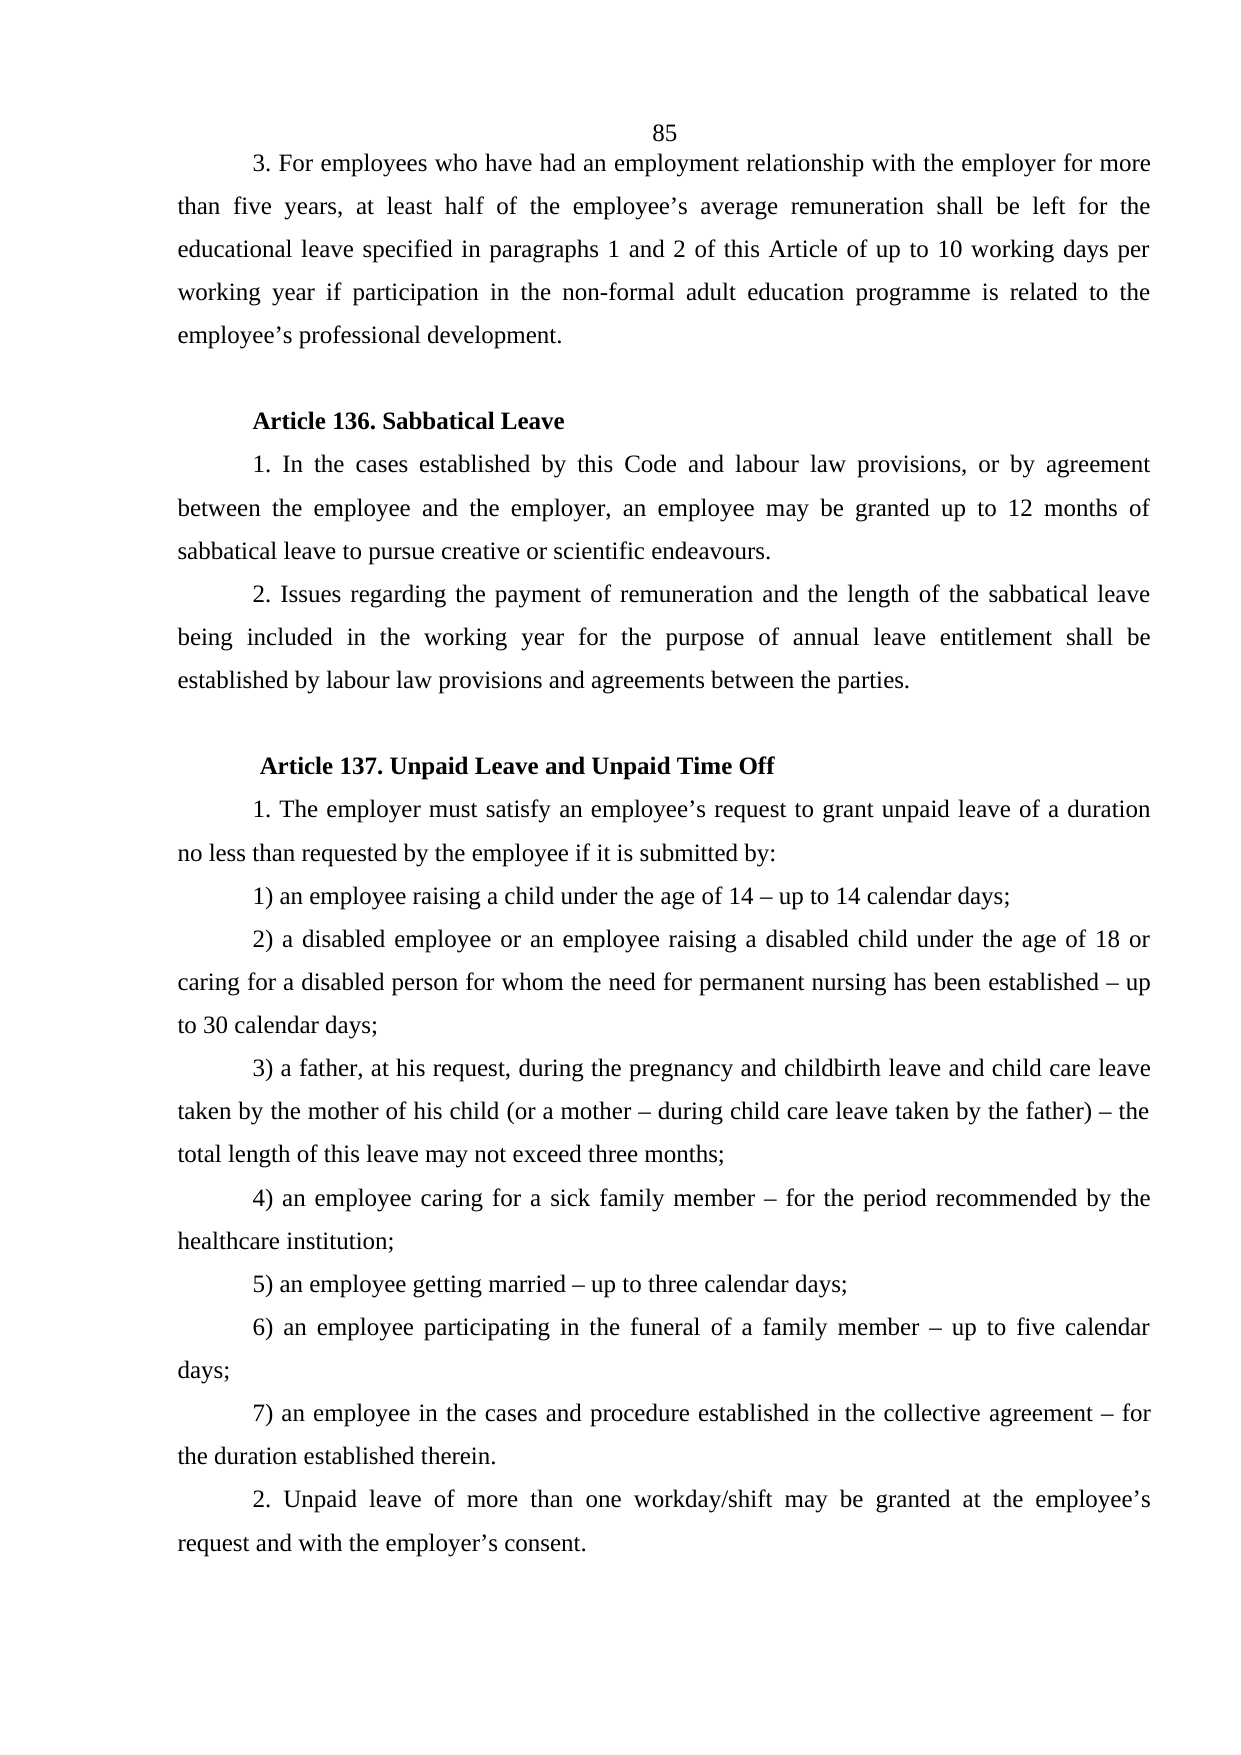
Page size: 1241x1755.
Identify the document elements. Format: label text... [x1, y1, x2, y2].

text 6) an employee participating in the funeral of a family member – up to five calendar days; [177, 1312, 1152, 1384]
text 4) an employee caring for a sick family member – for the period recommended by the healthcare institution; [177, 1183, 1152, 1254]
text 7) an employee in the cases and procedure established in the collective agreement – for the duration established therein. [177, 1398, 1152, 1470]
text 5) an employee getting married – up to three calendar days; [177, 1269, 1152, 1298]
text 2) a disabled employee or an employee raising a disabled child under the age of 18 or caring for a disabled person for whom the need for permanent nursing has been established – up to 30 calendar days; [177, 924, 1152, 1039]
text Article 136. Sabbatical Leave [177, 406, 1152, 435]
text 2. Issues regarding the payment of remuneration and the length of the sabbatical leave being included in the working year for the purpose of annual leave entitlement shall be established by labour law provisions and agreements between the parties. [177, 579, 1152, 694]
text 3. For employees who have had an employment relationship with the employer for more than five years, at least half of the employee’s average remuneration shall be left for the educational leave specified in paragraphs 1 and 2 of this Article of up to 10 working days per working year if participation in the non-formal adult education programme is related to the employee’s professional development. [177, 148, 1152, 349]
text 1. In the cases established by this Code and labour law provisions, or by agreement between the employee and the employer, an employee may be granted up to 12 months of sabbatical leave to pursue creative or scientific endeavours. [177, 449, 1152, 564]
text Article 137. Unpaid Leave and Unpaid Time Off [177, 751, 1152, 780]
text 1. The employer must satisfy an employee’s request to grant unpaid leave of a duration no less than requested by the employee if it is submitted by: [177, 794, 1152, 866]
text 2. Unpaid leave of more than one workday/shift may be granted at the employee’s request and with the employer’s consent. [177, 1484, 1152, 1556]
text 3) a father, at his request, during the pregnancy and childbirth leave and child care leave taken by the mother of his child (or a mother – during child care leave taken by the father) – the total length of this leave may not exceed three months; [177, 1053, 1152, 1168]
text 1) an employee raising a child under the age of 14 – up to 14 calendar days; [177, 881, 1152, 909]
